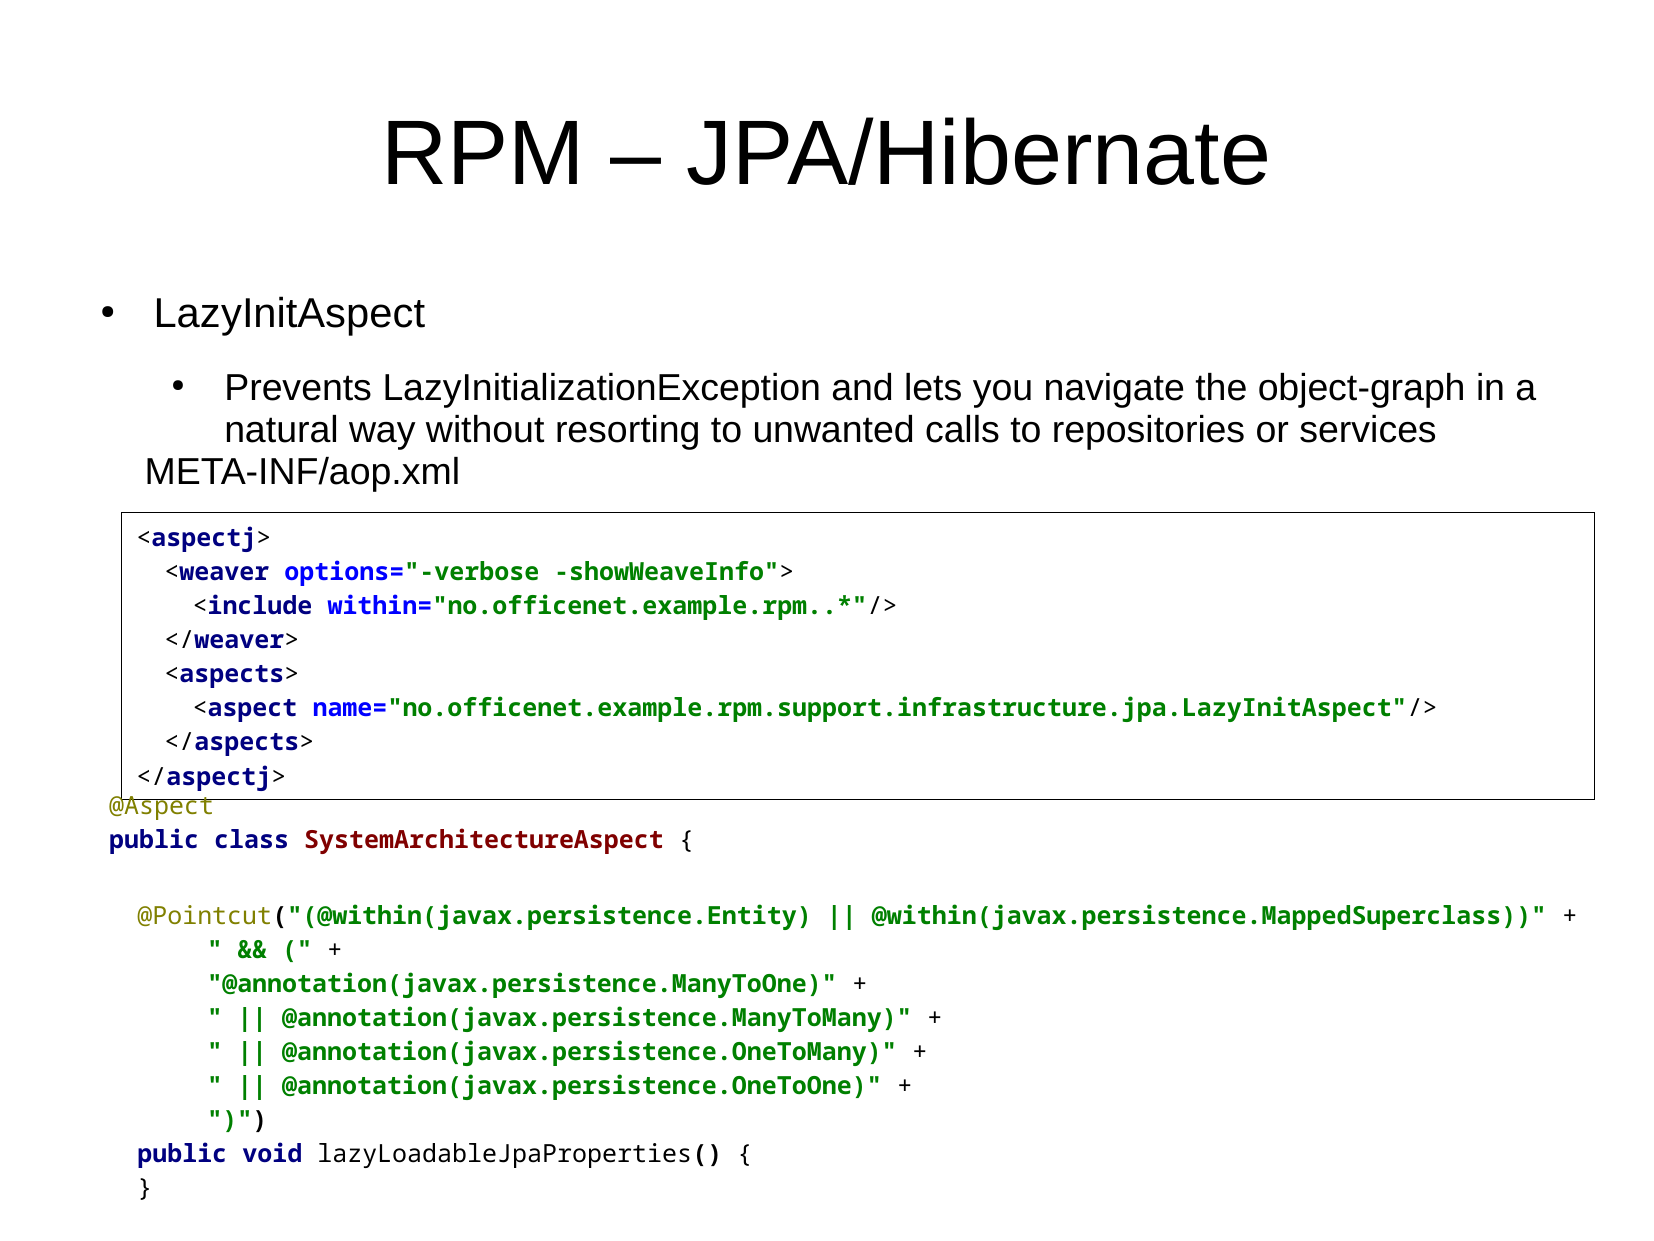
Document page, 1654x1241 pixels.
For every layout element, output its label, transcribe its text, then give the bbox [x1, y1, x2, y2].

text_box META-INF/aop.xml [129, 442, 476, 500]
text_box <aspectj> <weaver options="-verbose -showWeaveInfo"> <include within="no.officenet.example.rpm..*"/> </weaver> <aspects> <aspect name="no.officenet.example.rpm.support.infrastructure.jpa.LazyInitAspect"/> </aspects> </aspectj> [121, 512, 1595, 762]
text_box @Aspect public class SystemArchitectureAspect { @Pointcut("(@within(javax.persistence.Entity) || @within(javax.persistence.MappedSuperclass))" + " && (" + "@annotation(javax.persistence.ManyToOne)" + " || @annotation(javax.persistence.ManyToMany)" + " || @annotation(javax.persistence.OneToMany)" + " || @annotation(javax.persistence.OneToOne)" + ")") public void lazyLoadableJpaProperties() { } [94, 780, 1654, 1170]
list LazyInitAspect Prevents LazyInitializationException and lets you navigate the object-graph in a natural way without resorting to unwanted calls to repositories or services [82, 290, 1571, 502]
title RPM – JPA/Hibernate [82, 49, 1571, 257]
